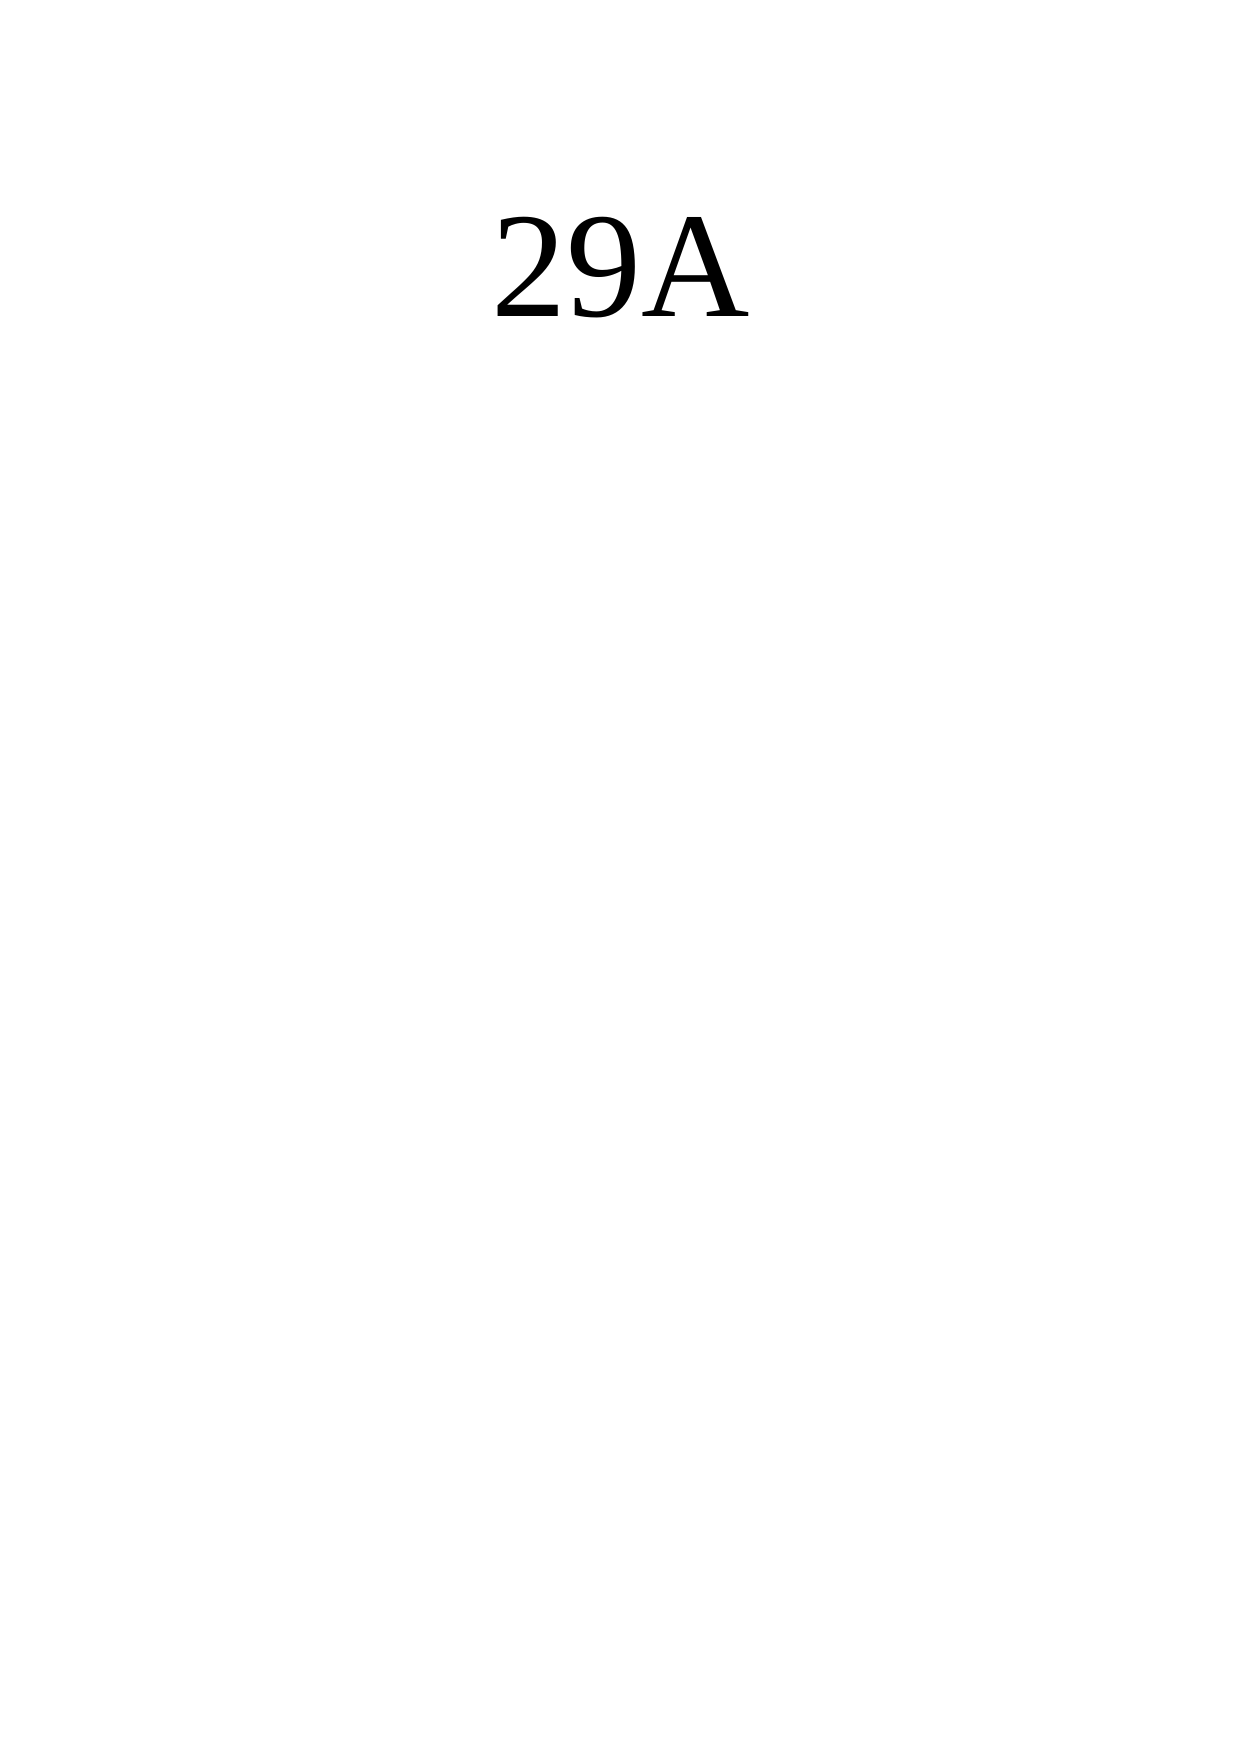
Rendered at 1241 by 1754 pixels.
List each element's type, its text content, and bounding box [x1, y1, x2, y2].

text 29A [118, 176, 1122, 349]
